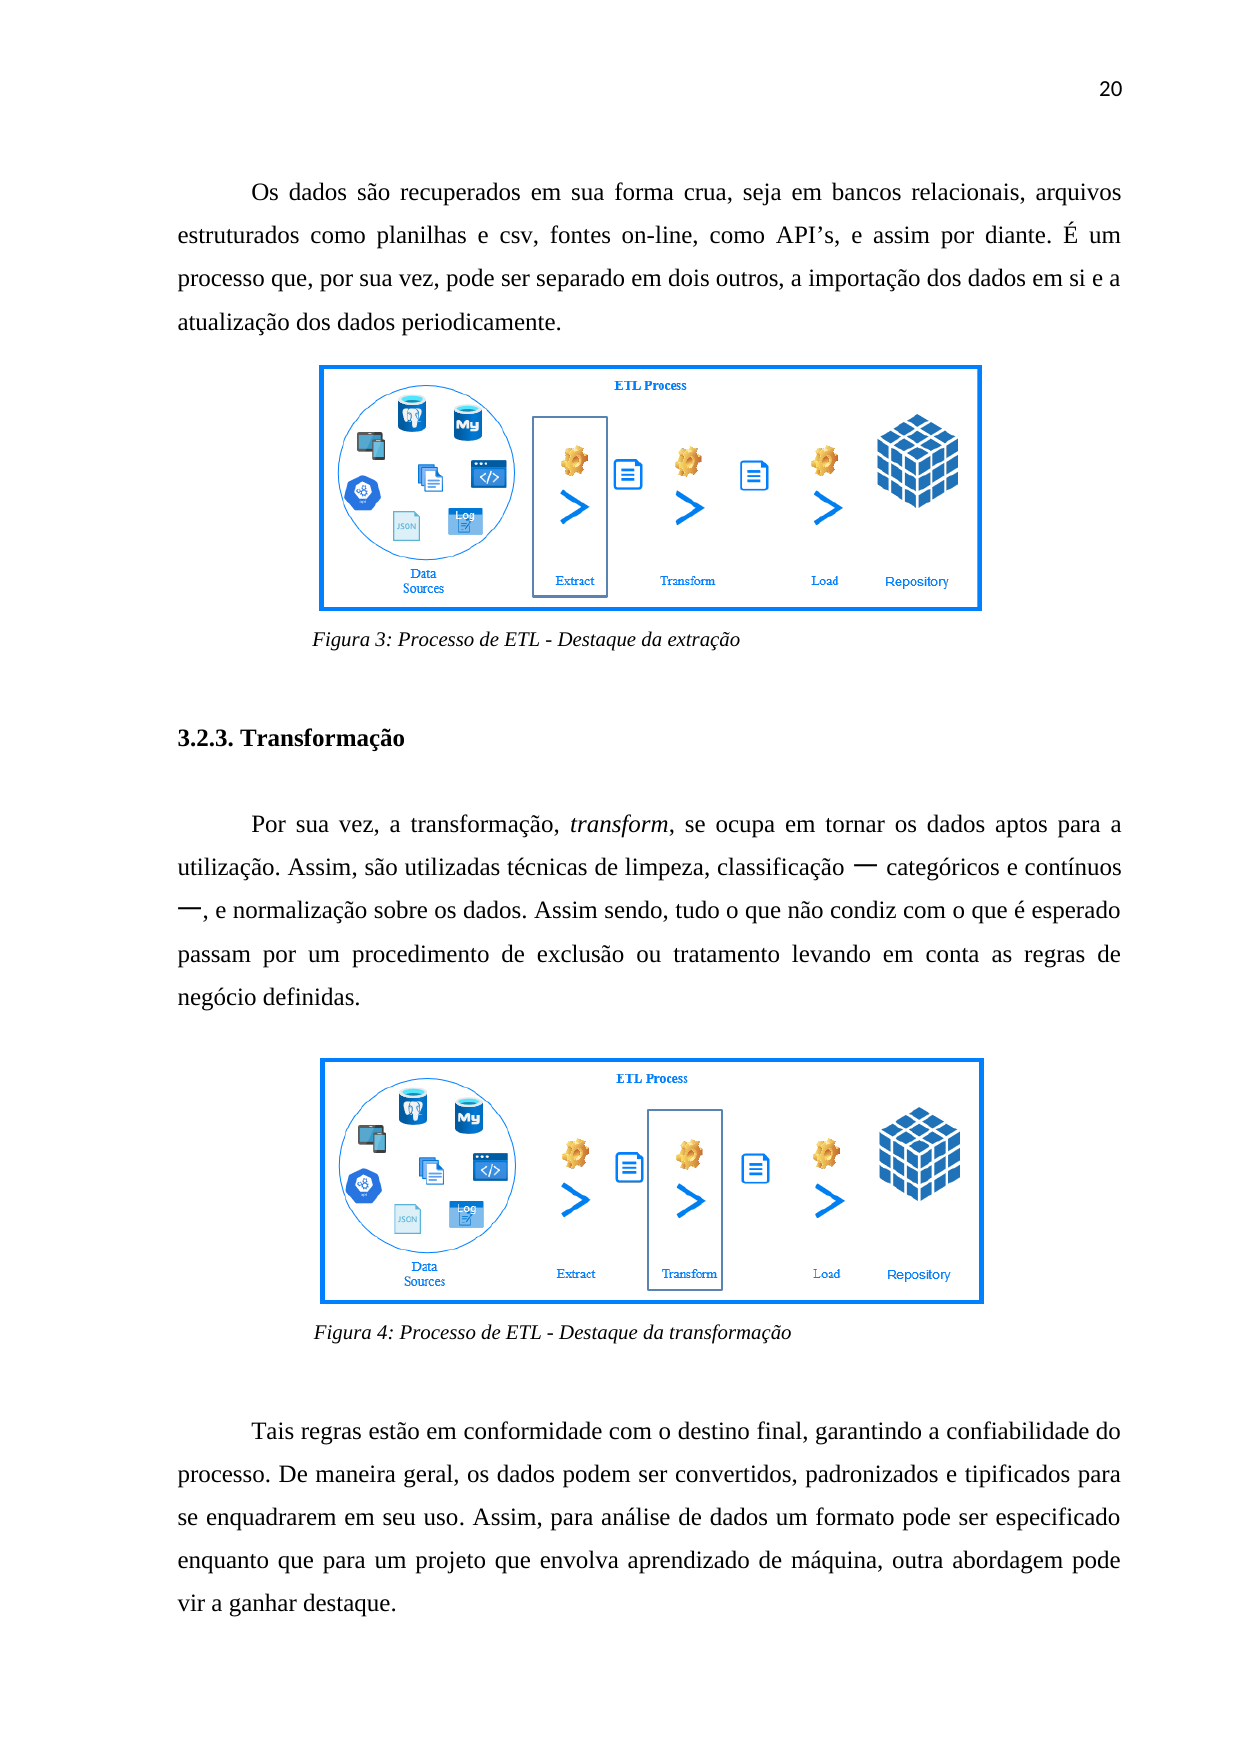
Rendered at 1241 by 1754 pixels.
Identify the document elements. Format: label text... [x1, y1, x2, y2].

text Figura 3: Processo de ETL - Destaque da extração [312, 611, 987, 651]
subtitle 3.2.3. Transformação [177, 723, 1122, 752]
picture [313, 1049, 989, 1304]
text Figura 4: Processo de ETL - Destaque da transformação [314, 1304, 989, 1344]
text Os dados são recuperados em sua forma crua, seja em bancos relacionais, arquivos estruturados como planilhas e csv, fontes on-line, como API’s, e assim por diante. É um processo que, por sua vez, pode ser separado em dois outros, a importação dos dados em si e a atualização dos dados periodicamente. [177, 177, 1122, 335]
text Por sua vez, a transformação, transform, se ocupa em tornar os dados aptos para a utilização. Assim, são utilizadas técnicas de limpeza, classificação 一 categóricos e contínuos 一, e normalização sobre os dados. Assim sendo, tudo o que não condiz com o que é esperado passam por um procedimento de exclusão ou tratamento levando em conta as regras de negócio definidas. [177, 809, 1122, 1011]
picture [312, 356, 988, 611]
text Tais regras estão em conformidade com o destino final, garantindo a confiabilidade do processo. De maneira geral, os dados podem ser convertidos, padronizados e tipificados para se enquadrarem em seu uso. Assim, para análise de dados um formato pode ser especificado enquanto que para um projeto que envolva aprendizado de máquina, outra abordagem pode vir a ganhar destaque. [177, 1416, 1122, 1617]
